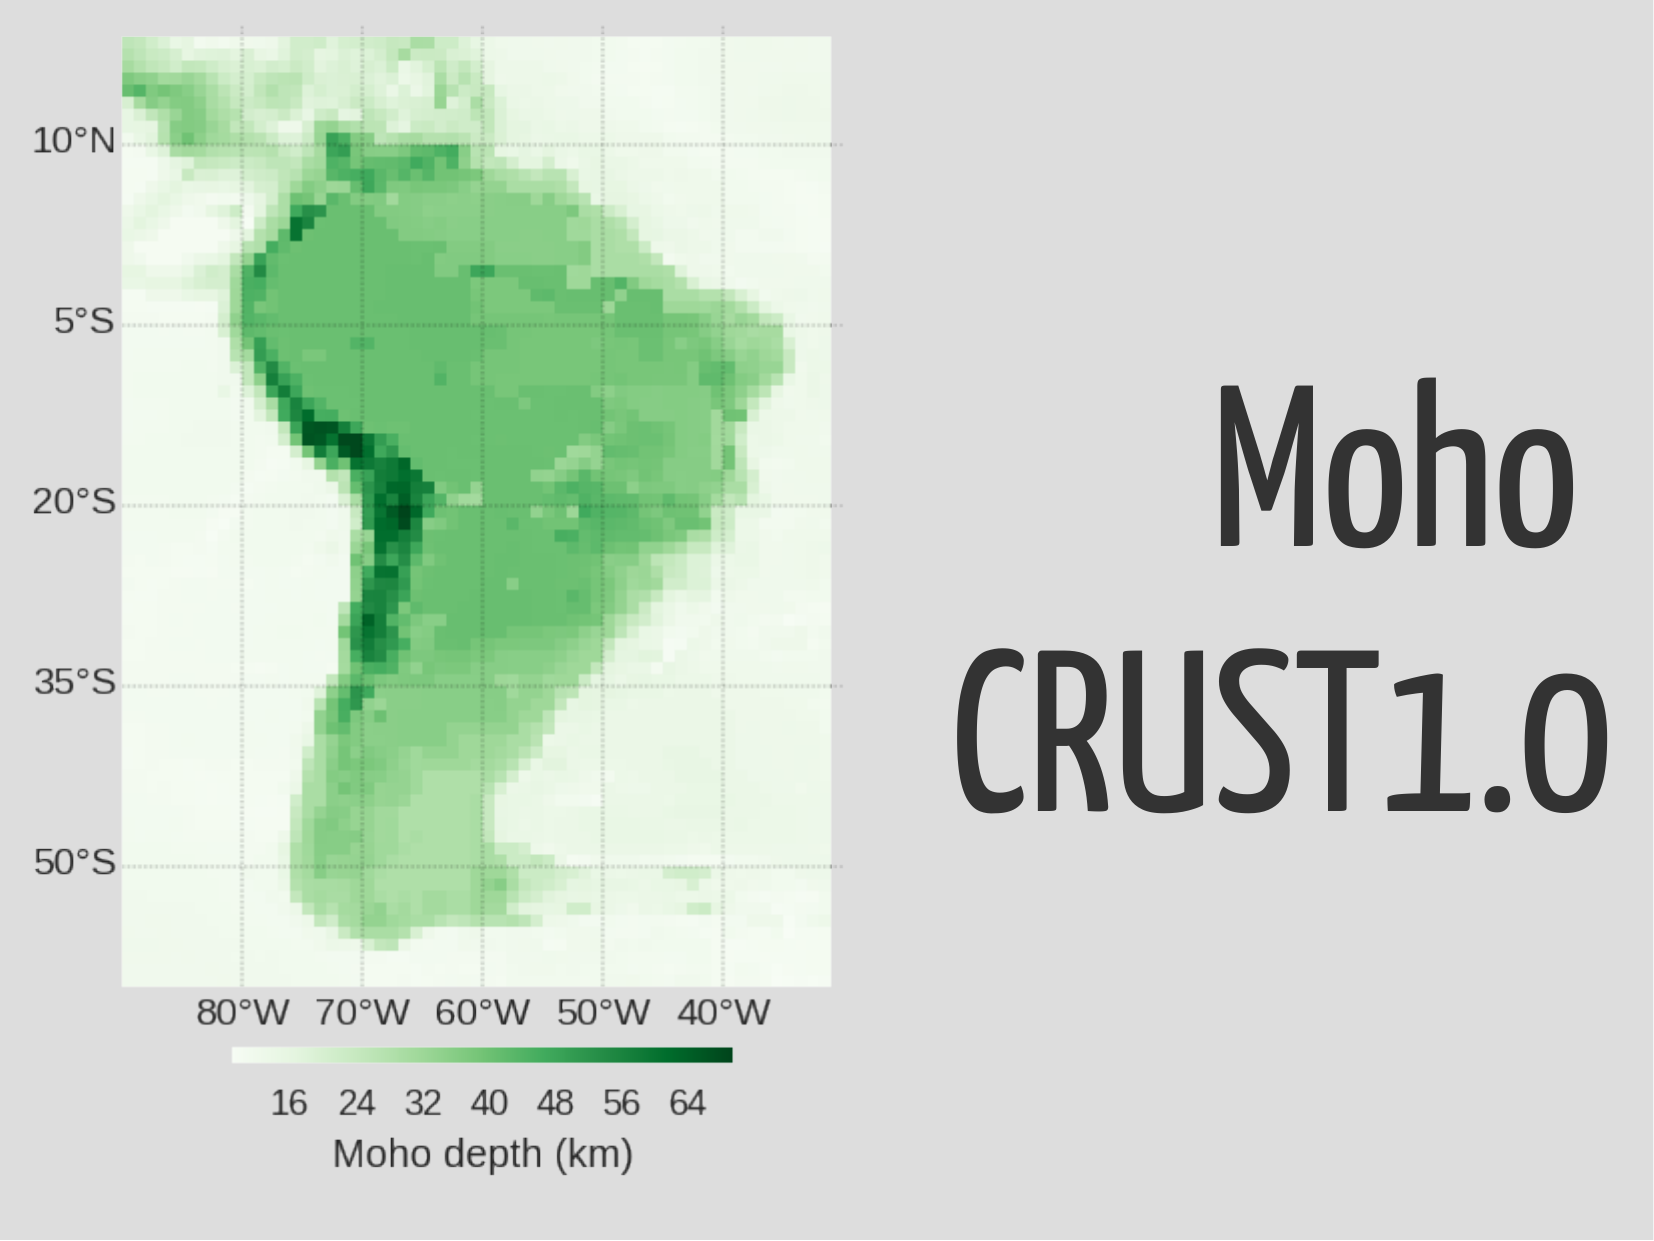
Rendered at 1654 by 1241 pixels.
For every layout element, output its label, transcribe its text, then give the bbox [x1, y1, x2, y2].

title Moho CRUST1.0 [78, 25, 1615, 1159]
picture [0, 25, 984, 1228]
